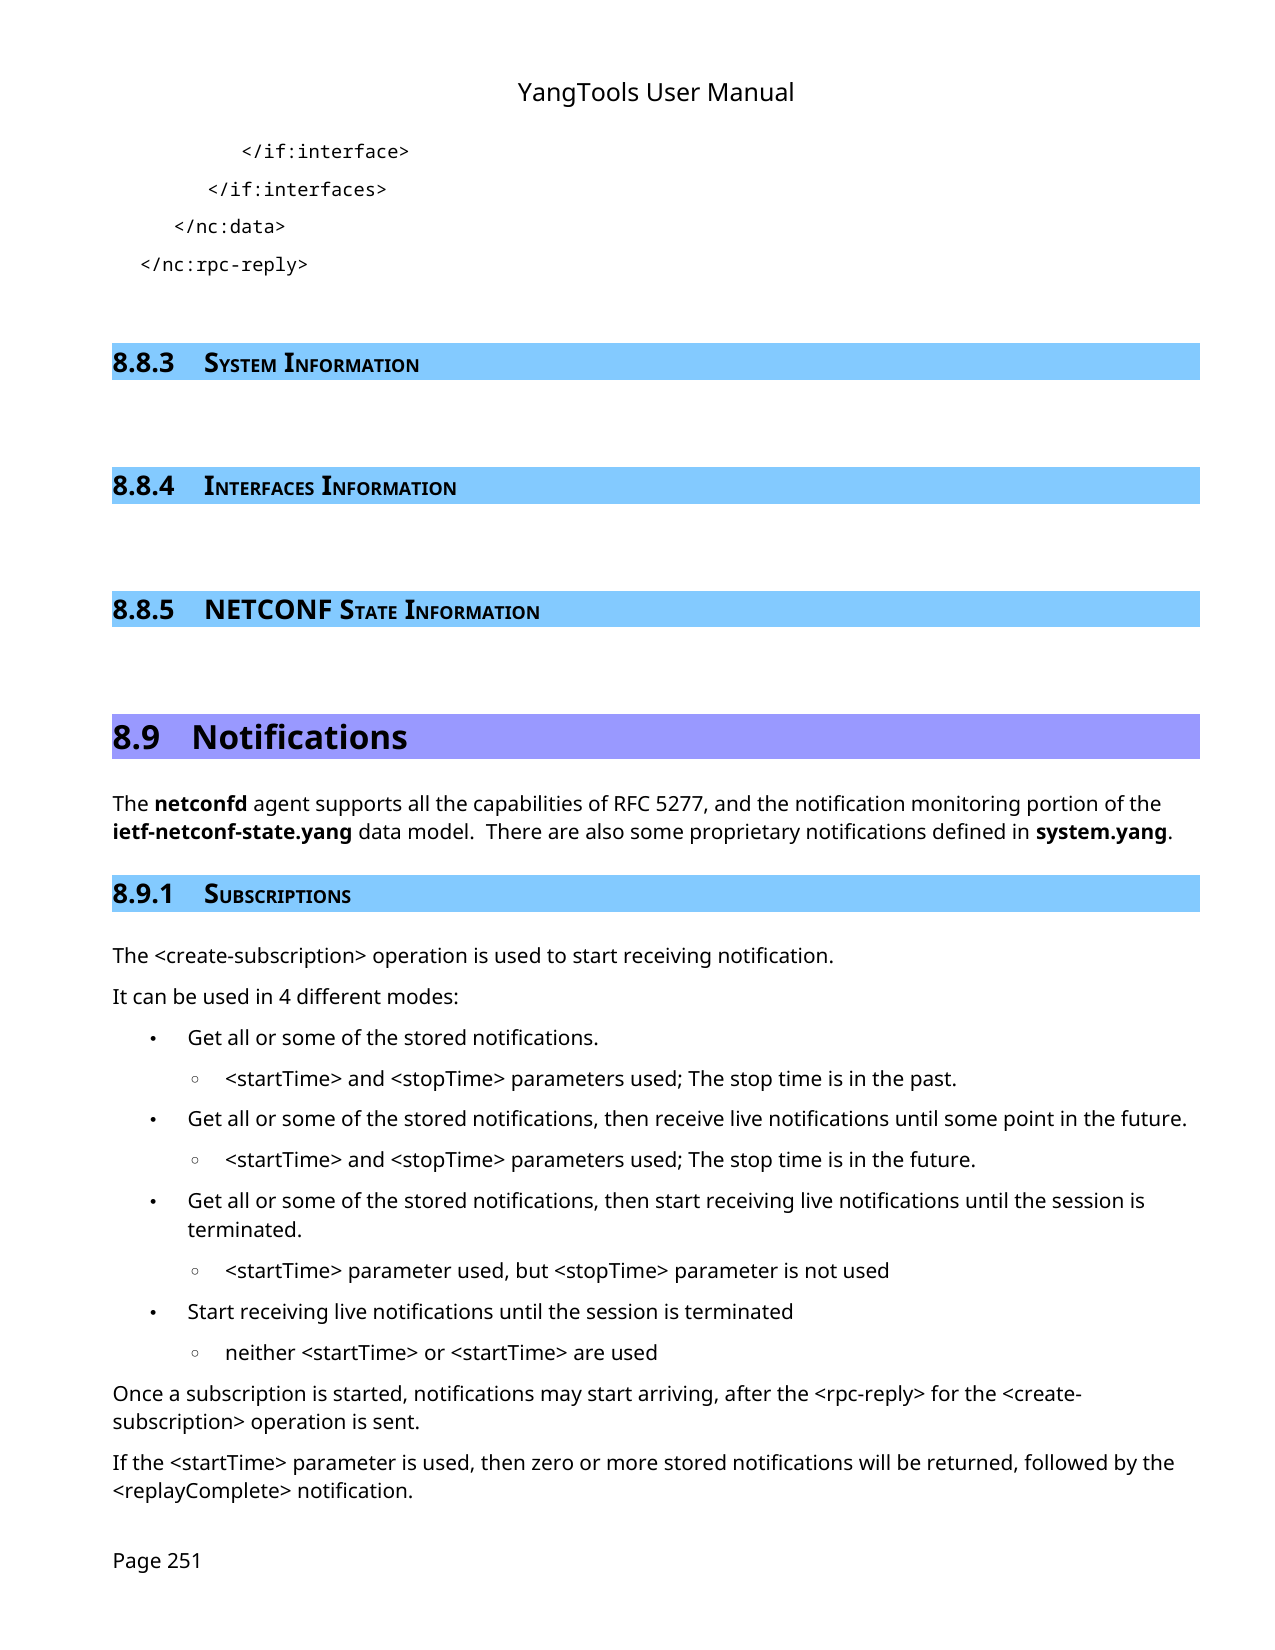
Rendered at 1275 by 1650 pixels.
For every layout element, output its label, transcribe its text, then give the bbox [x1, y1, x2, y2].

subtitle Interfaces Information [112, 467, 1200, 504]
text If the <startTime> parameter is used, then zero or more stored notifications will be returned, followed by the <replayComplete> notification. [112, 1448, 1200, 1505]
list <startTime> parameter used, but <stopTime> parameter is not used [187, 1256, 1200, 1284]
text </if:interfaces> [139, 176, 1200, 202]
subtitle Subscriptions [112, 875, 1200, 912]
text Once a subscription is started, notifications may start arriving, after the <rpc-reply> for the <create-subscription> operation is sent. [112, 1379, 1200, 1436]
text </nc:rpc-reply> [139, 251, 1200, 277]
list Get all or some of the stored notifications, then receive live notifications until some point in the future. [150, 1104, 1200, 1133]
list Start receiving live notifications until the session is terminated [150, 1297, 1200, 1325]
text </if:interface> [139, 138, 1200, 164]
subtitle NETCONF State Information [112, 591, 1200, 627]
list Get all or some of the stored notifications, then start receiving live notifications until the session is terminated. [150, 1186, 1200, 1243]
list neither <startTime> or <startTime> are used [187, 1338, 1200, 1366]
list <startTime> and <stopTime> parameters used; The stop time is in the future. [187, 1146, 1200, 1174]
list Get all or some of the stored notifications. [150, 1023, 1200, 1051]
text It can be used in 4 different modes: [112, 982, 1200, 1010]
text The netconfd agent supports all the capabilities of RFC 5277, and the notification monitoring portion of the ietf-netconf-state.yang data model. There are also some proprietary notifications defined in system.yang. [112, 789, 1200, 846]
list <startTime> and <stopTime> parameters used; The stop time is in the past. [187, 1064, 1200, 1092]
subtitle Notifications [112, 714, 1200, 759]
subtitle System Information [112, 343, 1200, 380]
text </nc:data> [139, 213, 1200, 239]
text The <create-subscription> operation is used to start receiving notification. [112, 941, 1200, 969]
